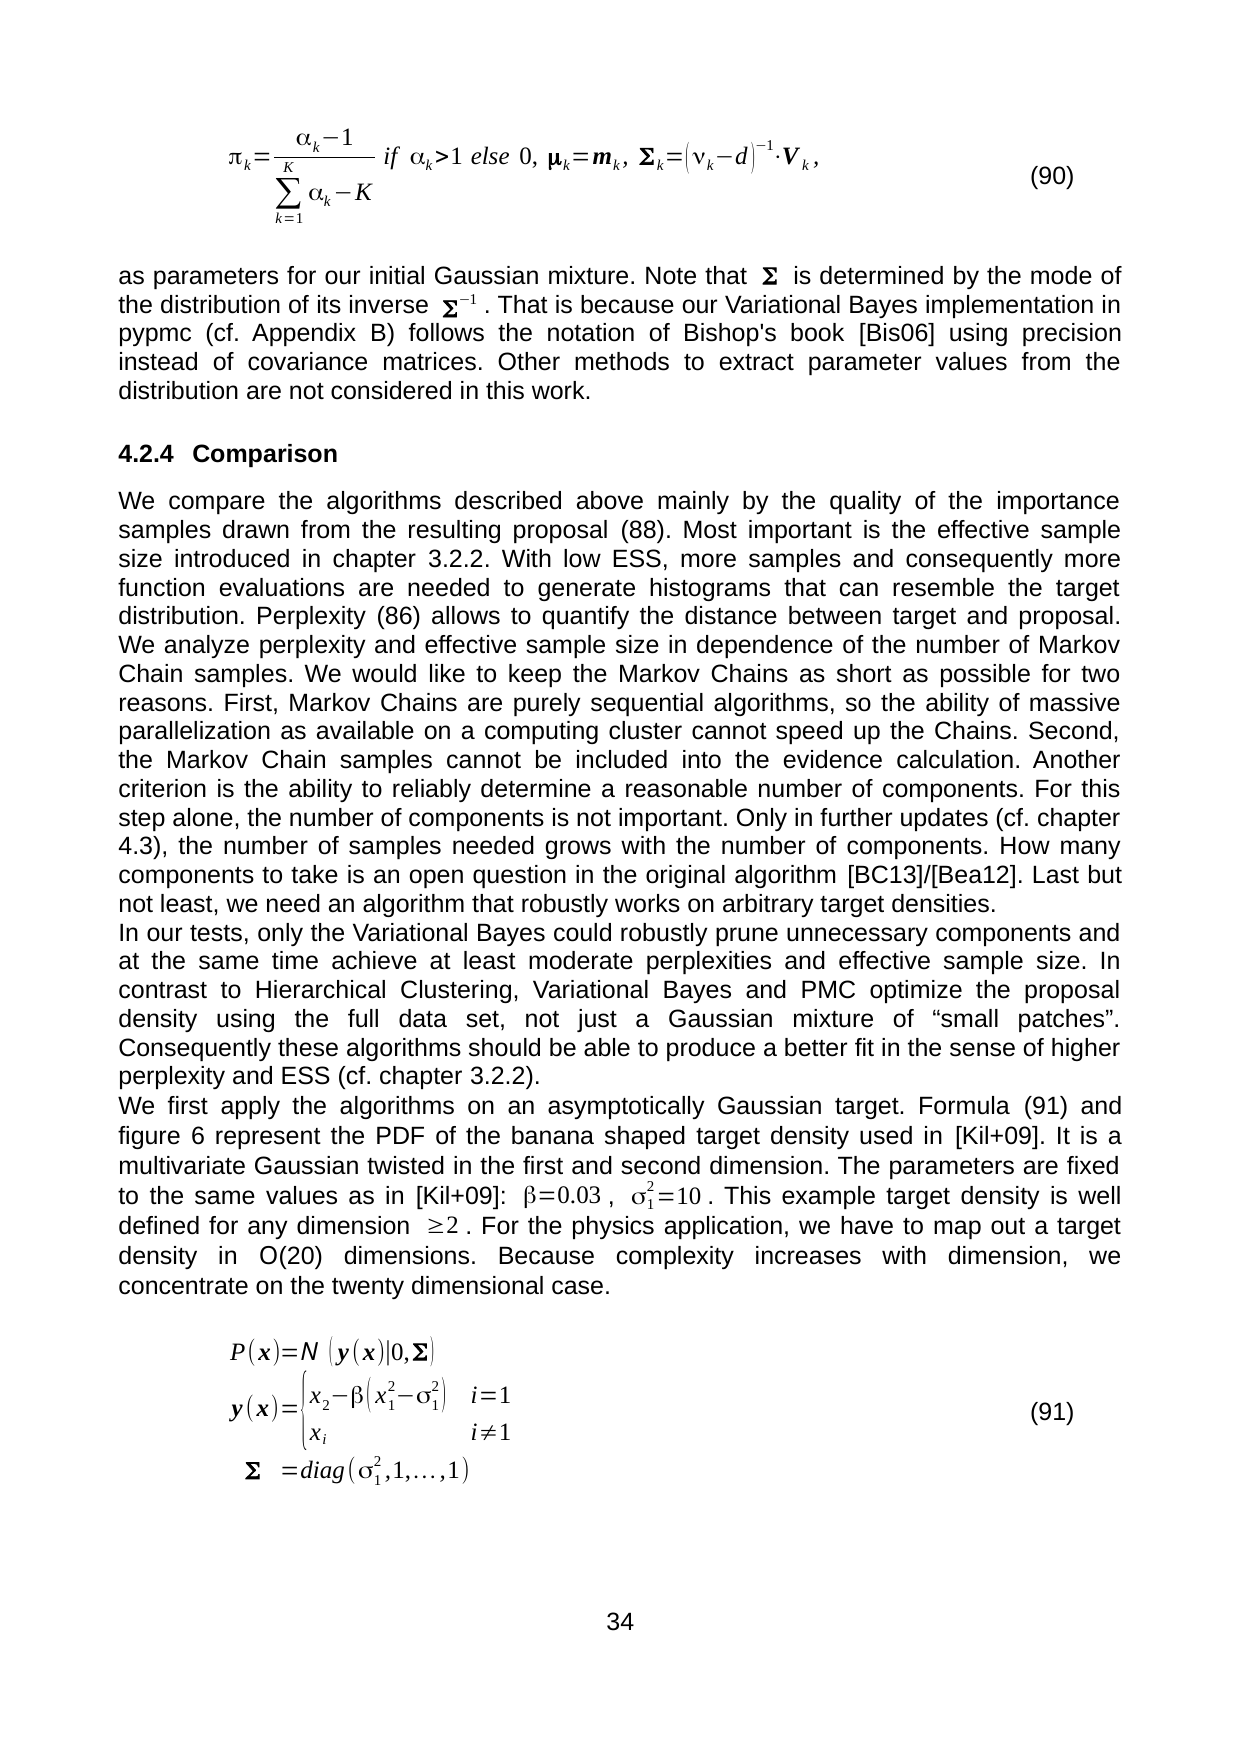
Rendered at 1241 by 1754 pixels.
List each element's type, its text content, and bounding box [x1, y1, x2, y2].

subtitle Comparison [118, 439, 1122, 468]
table_header [118, 118, 217, 232]
table_header [118, 1330, 217, 1494]
text We first apply the algorithms on an asymptotically Gaussian target. Formula (91) and figure 6 represent the PDF of the banana shaped target density used in [Kil+09]. It is a multivariate Gaussian twisted in the first and second dimension. The parameters are fixed to the same values as in [Kil+09]: , . This example target density is well defined for any dimension . For the physics application, we have to map out a target density in O(20) dimensions. Because complexity increases with dimension, we concentrate on the twenty dimensional case. [118, 1090, 1122, 1301]
text In our tests, only the Variational Bayes could robustly prune unnecessary components and at the same time achieve at least moderate perplexities and effective sample size. In contrast to Hierarchical Clustering, Variational Bayes and PMC optimize the proposal density using the full data set, not just a Gaussian mixture of “small patches”. Consequently these algorithms should be able to produce a better fit in the sense of higher perplexity and ESS (cf. chapter 3.2.2). [118, 917, 1122, 1090]
table_header (90) [1024, 118, 1123, 232]
text We compare the algorithms described above mainly by the quality of the importance samples drawn from the resulting proposal (88). Most important is the effective sample size introduced in chapter 3.2.2. With low ESS, more samples and consequently more function evaluations are needed to generate histograms that can resemble the target distribution. Perplexity (86) allows to quantify the distance between target and proposal. We analyze perplexity and effective sample size in dependence of the number of Markov Chain samples. We would like to keep the Markov Chains as short as possible for two reasons. First, Markov Chains are purely sequential algorithms, so the ability of massive parallelization as available on a computing cluster cannot speed up the Chains. Second, the Markov Chain samples cannot be included into the evidence calculation. Another criterion is the ability to reliably determine a reasonable number of components. For this step alone, the number of components is not important. Only in further updates (cf. chapter 4.3), the number of samples needed grows with the number of components. How many components to take is an open question in the original algorithm [BC13]/[Bea12]. Last but not least, we need an algorithm that robustly works on arbitrary target densities. [118, 486, 1122, 917]
text as parameters for our initial Gaussian mixture. Note that is determined by the mode of the distribution of its inverse . That is because our Variational Bayes implementation in pypmc (cf. Appendix B) follows the notation of Bishop's book [Bis06] using precision instead of covariance matrices. Other methods to extract parameter values from the distribution are not considered in this work. [118, 261, 1122, 405]
table_header (91) [1024, 1330, 1123, 1494]
table_header [217, 118, 1024, 232]
table_header [217, 1330, 1024, 1494]
